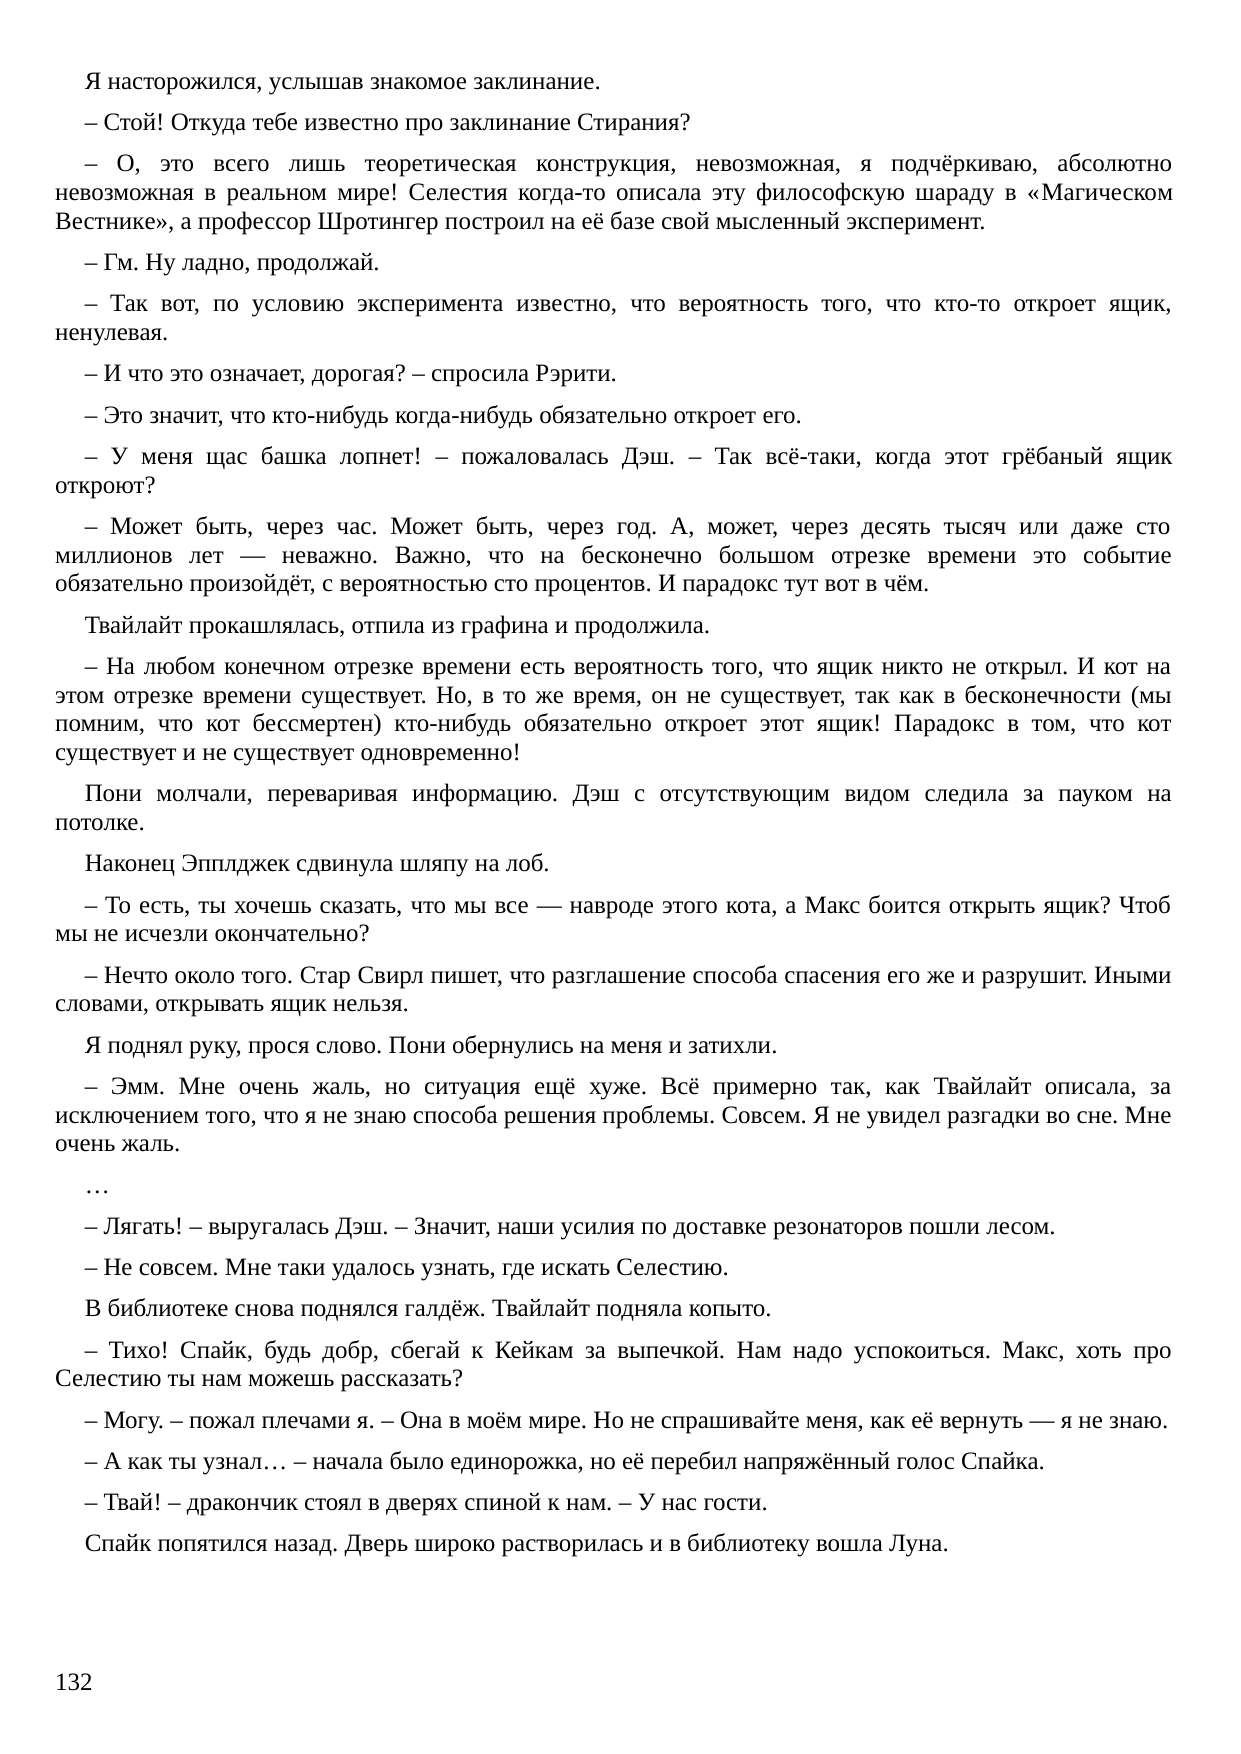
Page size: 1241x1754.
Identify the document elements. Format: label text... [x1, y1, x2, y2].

text – Твай! – дракончик стоял в дверях спиной к нам. – У нас гости. [55, 1487, 1173, 1516]
text – Нечто около того. Стар Свирл пишет, что разглашение способа спасения его же и разрушит. Иными словами, открывать ящик нельзя. [55, 960, 1173, 1017]
text Я поднял руку, прося слово. Пони обернулись на меня и затихли. [55, 1030, 1173, 1058]
text … [55, 1170, 1173, 1198]
text Наконец Эпплджек сдвинула шляпу на лоб. [55, 848, 1173, 877]
text – Не совсем. Мне таки удалось узнать, где искать Селестию. [55, 1252, 1173, 1281]
text – То есть, ты хочешь сказать, что мы все — навроде этого кота, а Макс боится открыть ящик? Чтоб мы не исчезли окончательно? [55, 890, 1173, 947]
text – Так вот, по условию эксперимента известно, что вероятность того, что кто-то откроет ящик, ненулевая. [55, 288, 1173, 346]
text Спайк попятился назад. Дверь широко растворилась и в библиотеку вошла Луна. [55, 1528, 1173, 1557]
text – Это значит, что кто-нибудь когда-нибудь обязательно откроет его. [55, 400, 1173, 428]
text – И что это означает, дорогая? – спросила Рэрити. [55, 358, 1173, 387]
text Я насторожился, услышав знакомое заклинание. [55, 66, 1173, 95]
text – Тихо! Спайк, будь добр, сбегай к Кейкам за выпечкой. Нам надо успокоиться. Макс, хоть про Селестию ты нам можешь рассказать? [55, 1335, 1173, 1392]
text – Может быть, через час. Может быть, через год. А, может, через десять тысяч или даже сто миллионов лет — неважно. Важно, что на бесконечно большом отрезке времени это событие обязательно произойдёт, с вероятностью сто процентов. И парадокс тут вот в чём. [55, 511, 1173, 597]
text – О, это всего лишь теоретическая конструкция, невозможная, я подчёркиваю, абсолютно невозможная в реальном мире! Селестия когда-то описала эту философскую шараду в «Магическом Вестнике», а профессор Шротингер построил на её базе свой мысленный эксперимент. [55, 148, 1173, 235]
text – А как ты узнал… – начала было единорожка, но её перебил напряжённый голос Спайка. [55, 1446, 1173, 1475]
text – Стой! Откуда тебе известно про заклинание Стирания? [55, 107, 1173, 136]
text – Эмм. Мне очень жаль, но ситуация ещё хуже. Всё примерно так, как Твайлайт описала, за исключением того, что я не знаю способа решения проблемы. Совсем. Я не увидел разгадки во сне. Мне очень жаль. [55, 1071, 1173, 1157]
text – Лягать! – выругалась Дэш. – Значит, наши усилия по доставке резонаторов пошли лесом. [55, 1211, 1173, 1240]
text Твайлайт прокашлялась, отпила из графина и продолжила. [55, 610, 1173, 638]
text – Могу. – пожал плечами я. – Она в моём мире. Но не спрашивайте меня, как её вернуть — я не знаю. [55, 1405, 1173, 1433]
text Пони молчали, переваривая информацию. Дэш с отсутствующим видом следила за пауком на потолке. [55, 778, 1173, 836]
text – Гм. Ну ладно, продолжай. [55, 247, 1173, 276]
text – У меня щас башка лопнет! – пожаловалась Дэш. – Так всё-таки, когда этот грёбаный ящик откроют? [55, 441, 1173, 498]
text – На любом конечном отрезке времени есть вероятность того, что ящик никто не открыл. И кот на этом отрезке времени существует. Но, в то же время, он не существует, так как в бесконечности (мы помним, что кот бессмертен) кто-нибудь обязательно откроет этот ящик! Парадокс в том, что кот существует и не существует одновременно! [55, 651, 1173, 766]
text В библиотеке снова поднялся галдёж. Твайлайт подняла копыто. [55, 1293, 1173, 1322]
